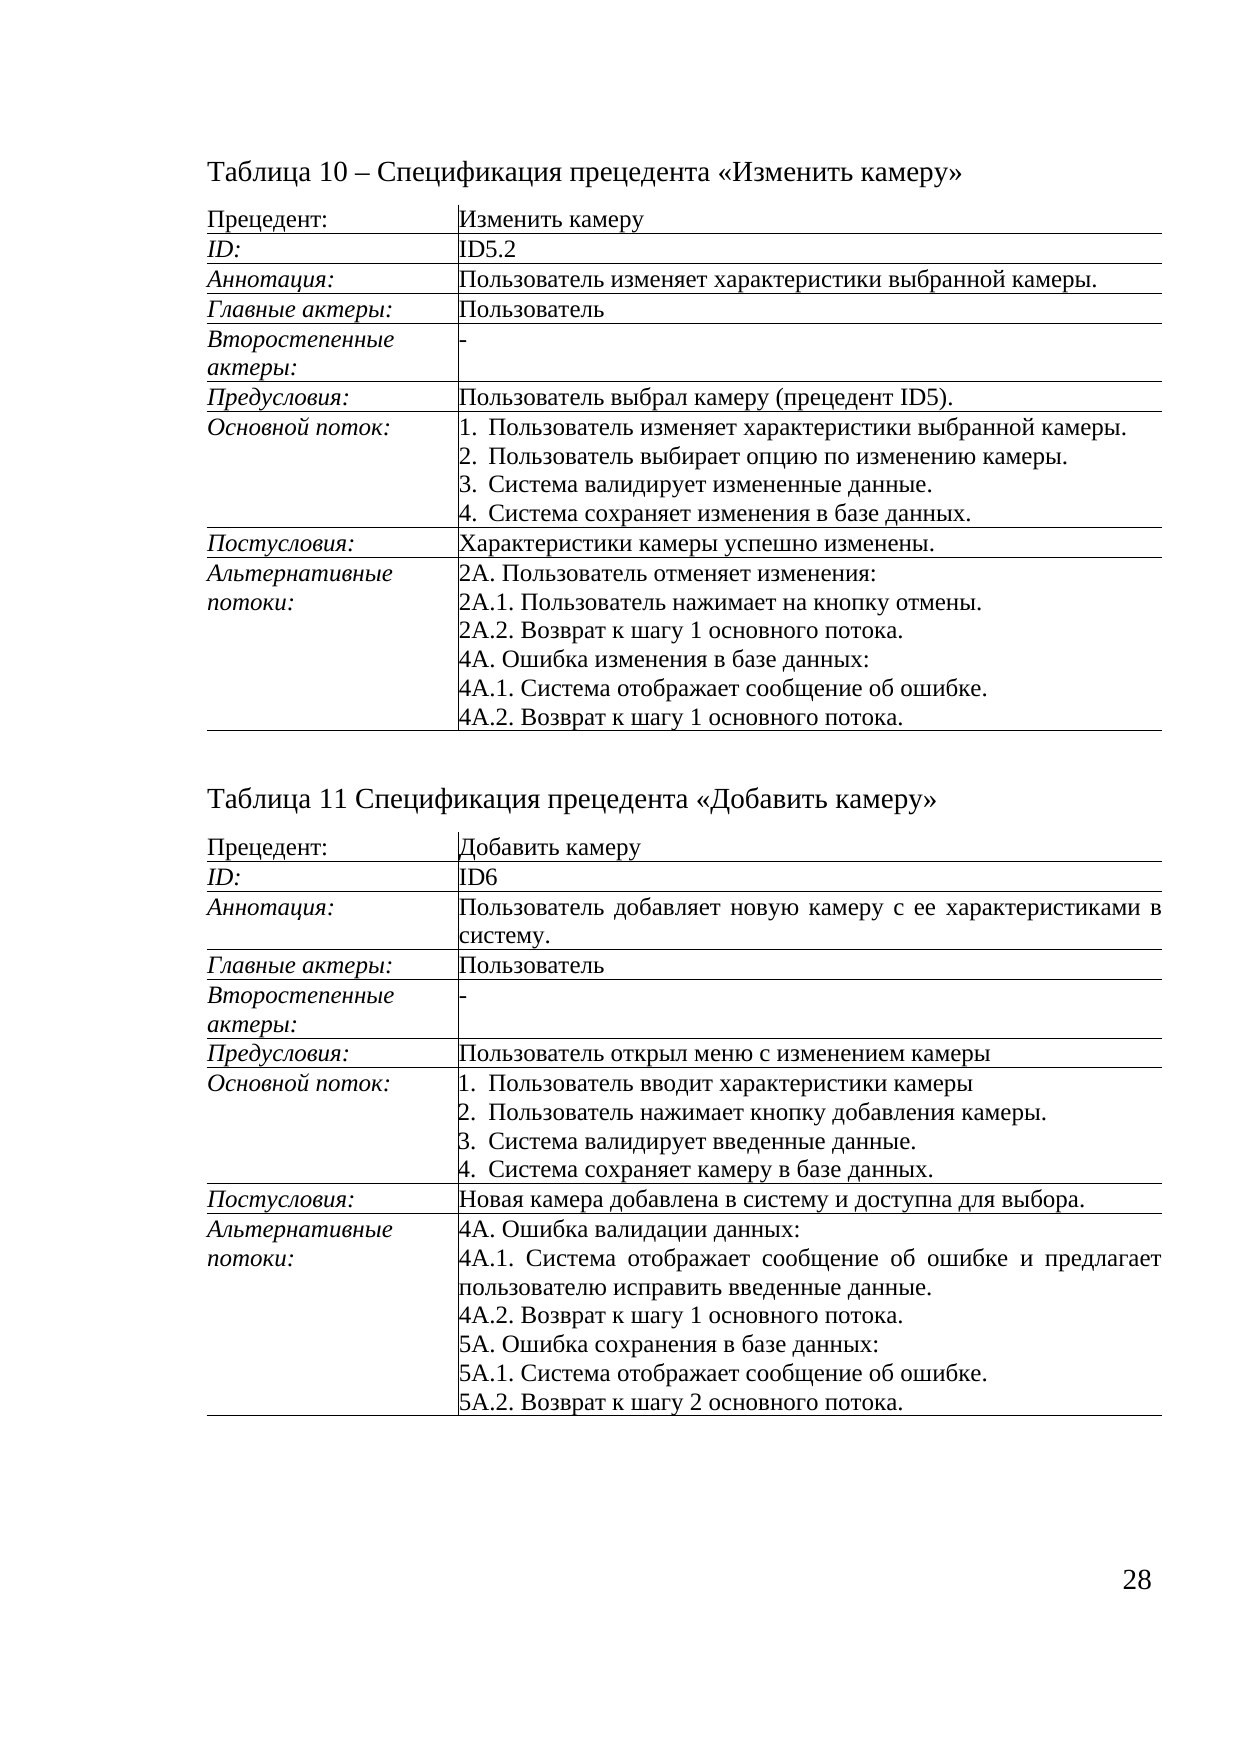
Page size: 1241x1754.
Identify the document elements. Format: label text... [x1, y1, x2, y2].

table_cell Главные актеры: [207, 950, 458, 979]
table_cell Альтернативные потоки: [207, 558, 458, 730]
table_cell Пользователь [459, 950, 1162, 979]
table_cell Второстепенные актеры: [207, 324, 458, 381]
table_cell Предусловия: [207, 1039, 458, 1067]
table_cell ID: [207, 234, 458, 263]
table_cell Аннотация: [207, 892, 458, 949]
table_cell Пользователь добавляет новую камеру с ее характеристиками в систему. [459, 892, 1162, 949]
table_cell Характеристики камеры успешно изменены. [459, 528, 1162, 557]
table_cell Постусловия: [207, 1184, 458, 1213]
table_header Изменить камеру [459, 205, 1162, 233]
table_cell - [459, 980, 1162, 1037]
table_header Прецедент: [207, 832, 458, 861]
table_header Прецедент: [207, 205, 458, 233]
table_cell Предусловия: [207, 382, 458, 411]
table_cell 4А. Ошибка валидации данных: 4А.1. Система отображает сообщение об ошибке и предлагает пользователю исправить введенные данные. 4А.2. Возврат к шагу 1 основного потока. 5А. Ошибка сохранения в базе данных: 5А.1. Система отображает сообщение об ошибке. 5А.2. Возврат к шагу 2 основного потока. [459, 1214, 1162, 1415]
table_cell ID6 [459, 862, 1162, 891]
table_cell Основной поток: [207, 1068, 458, 1183]
table_cell Основной поток: [207, 412, 458, 527]
table_cell Постусловия: [207, 528, 458, 557]
table_cell ID: [207, 862, 458, 891]
table_cell Пользователь [459, 294, 1162, 323]
table_cell - [459, 324, 1162, 381]
text Таблица 10 – Спецификация прецедента «Изменить камеру» [207, 154, 1152, 188]
table_cell 2А. Пользователь отменяет изменения: 2А.1. Пользователь нажимает на кнопку отмены. 2А.2. Возврат к шагу 1 основного потока. 4А. Ошибка изменения в базе данных: 4А.1. Система отображает сообщение об ошибке. 4А.2. Возврат к шагу 1 основного потока. [459, 558, 1162, 730]
table_cell Второстепенные актеры: [207, 980, 458, 1037]
table_cell Главные актеры: [207, 294, 458, 323]
table_cell Аннотация: [207, 264, 458, 293]
text Таблица 11 Спецификация прецедента «Добавить камеру» [207, 782, 1152, 815]
table_cell Пользователь выбрал камеру (прецедент ID5). [459, 382, 1162, 411]
table_cell Новая камера добавлена в систему и доступна для выбора. [459, 1184, 1162, 1213]
table_cell Пользователь изменяет характеристики выбранной камеры. Пользователь выбирает опцию по изменению камеры. Система валидирует измененные данные. Система сохраняет изменения в базе данных. [459, 412, 1162, 527]
table_cell Пользователь вводит характеристики камеры Пользователь нажимает кнопку добавления камеры. Система валидирует введенные данные. Система сохраняет камеру в базе данных. [459, 1068, 1162, 1183]
table_header Добавить камеру [459, 832, 1162, 861]
table_cell Пользователь изменяет характеристики выбранной камеры. [459, 264, 1162, 293]
table_cell ID5.2 [459, 234, 1162, 263]
table_cell Альтернативные потоки: [207, 1214, 458, 1415]
table_cell Пользователь открыл меню с изменением камеры [459, 1039, 1162, 1067]
